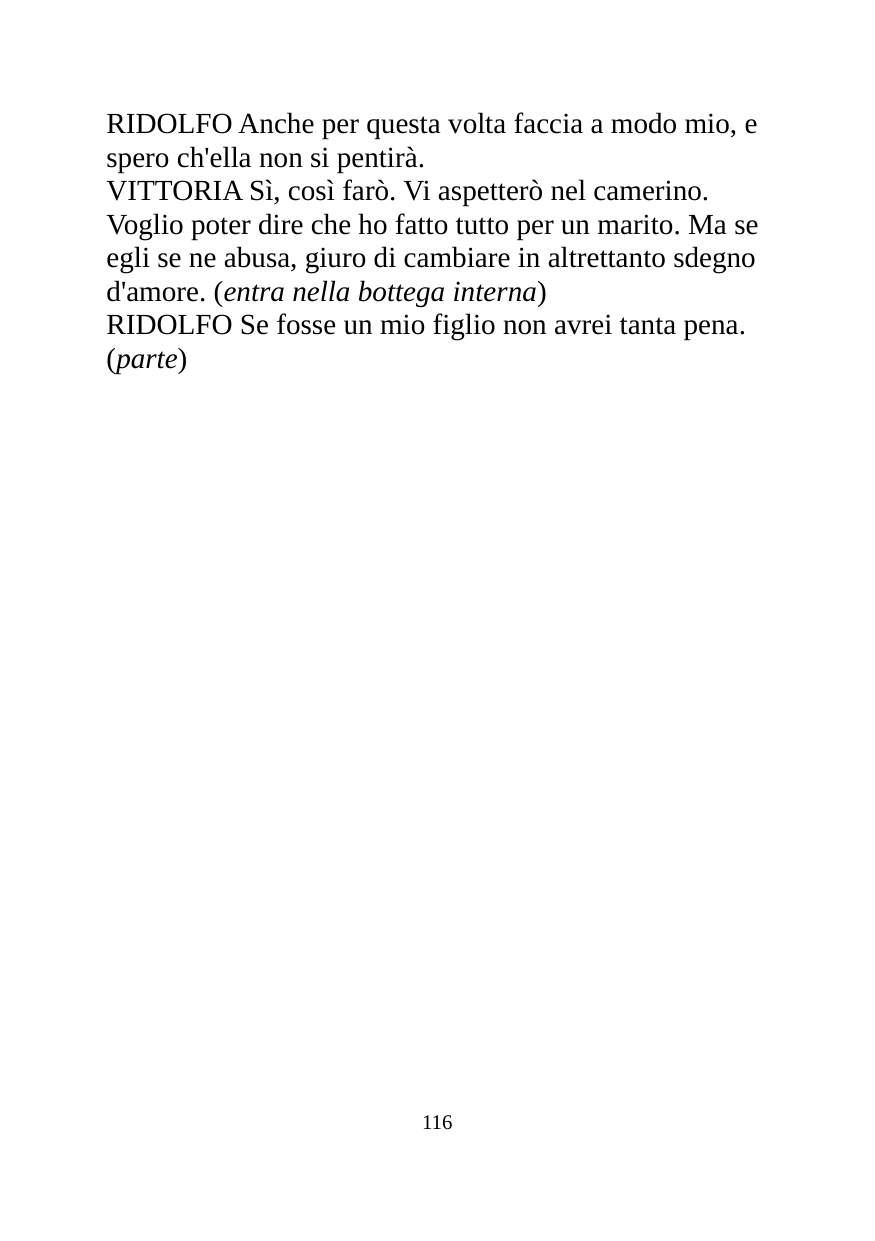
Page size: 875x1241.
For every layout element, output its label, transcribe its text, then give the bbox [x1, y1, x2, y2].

text RIDOLFO Anche per questa volta faccia a modo mio, e spero ch'ella non si pentirà. [106, 106, 768, 173]
text VITTORIA Sì, così farò. Vi aspetterò nel camerino. Voglio poter dire che ho fatto tutto per un marito. Ma se egli se ne abusa, giuro di cambiare in altrettanto sdegno d'amore. (entra nella bottega interna) [106, 173, 768, 307]
text RIDOLFO Se fosse un mio figlio non avrei tanta pena. (parte) [106, 307, 768, 374]
